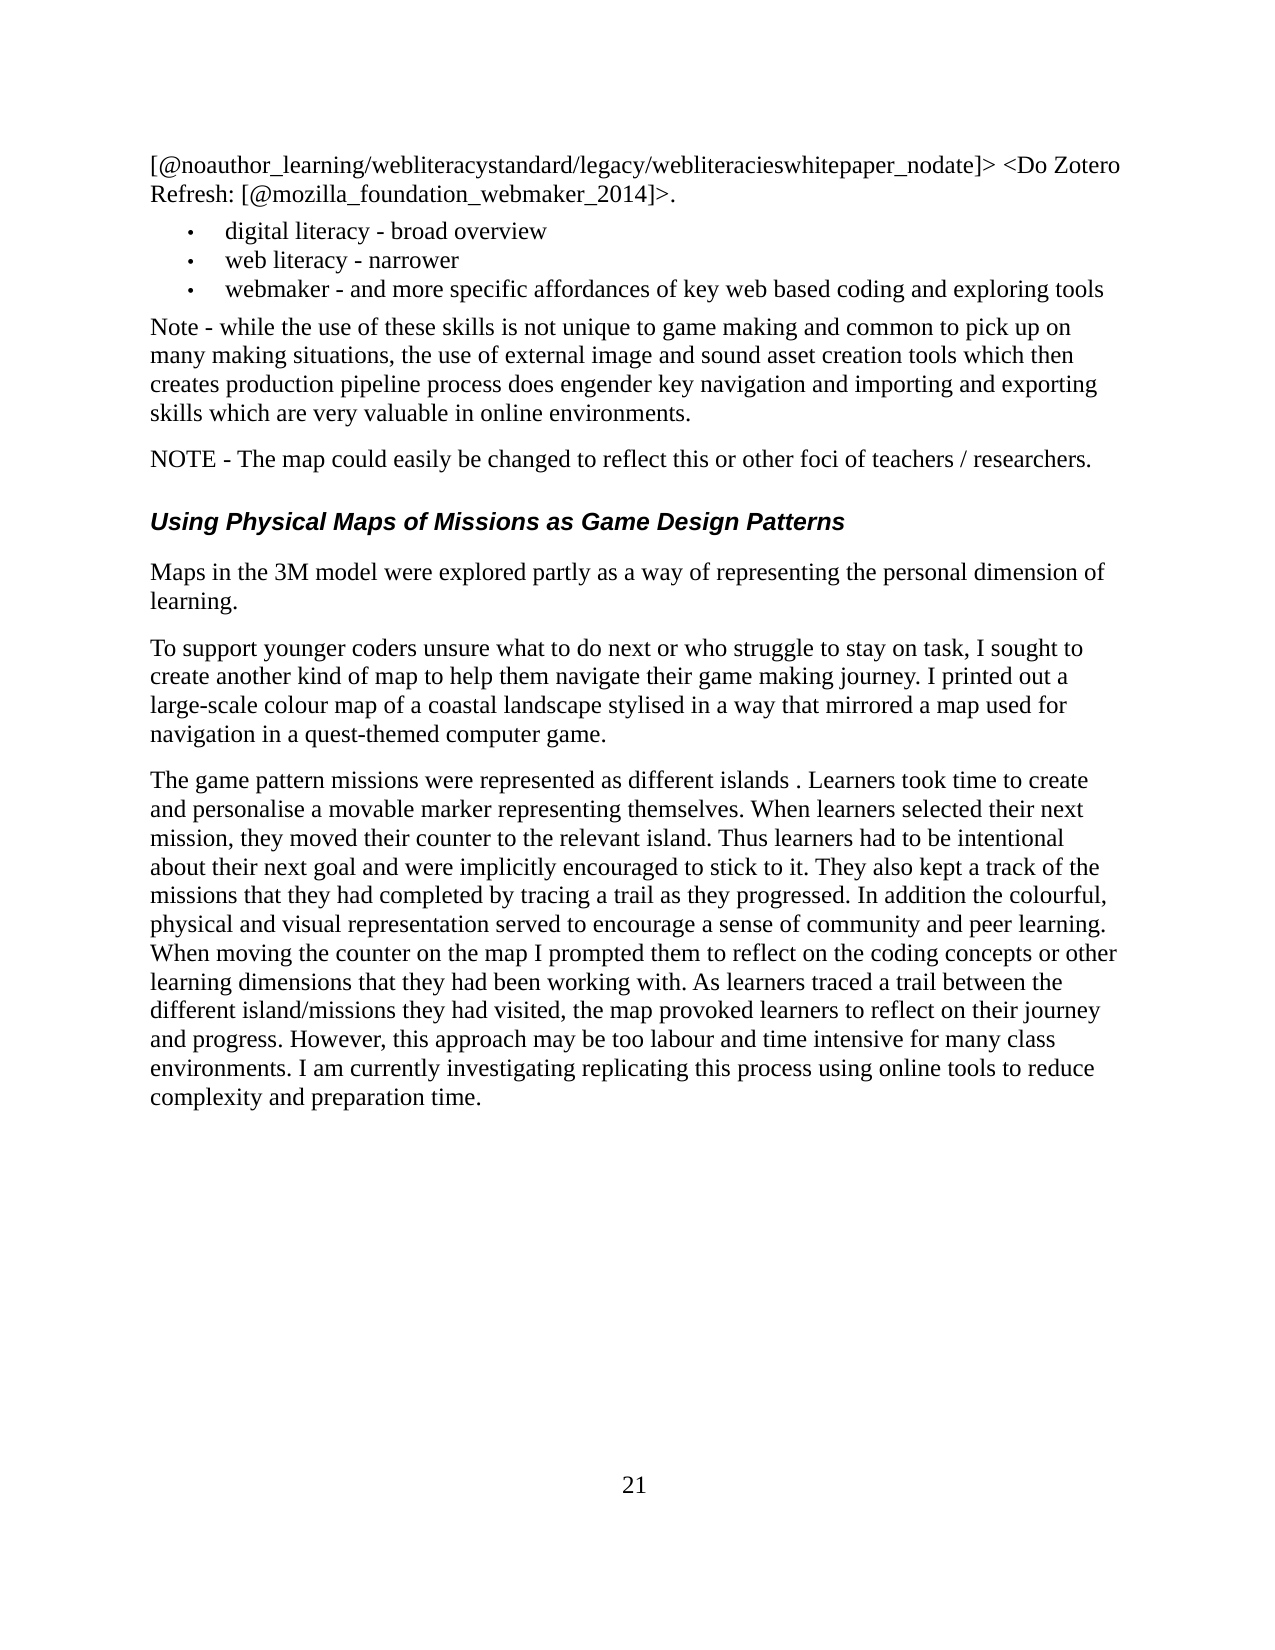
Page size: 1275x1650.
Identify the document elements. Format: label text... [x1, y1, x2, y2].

text Maps in the 3M model were explored partly as a way of representing the personal dimension of learning. [150, 557, 1125, 615]
list digital literacy - broad overview [187, 216, 1125, 245]
subtitle Using Physical Maps of Missions as Game Design Patterns [150, 507, 1125, 536]
list webmaker - and more specific affordances of key web based coding and exploring tools [187, 274, 1125, 303]
list web literacy - narrower [187, 245, 1125, 274]
text [@noauthor_learning/webliteracystandard/legacy/webliteracieswhitepaper_nodate]> <Do Zotero Refresh: [@mozilla_foundation_webmaker_2014]>. [150, 150, 1125, 207]
text Note - while the use of these skills is not unique to game making and common to pick up on many making situations, the use of external image and sound asset creation tools which then creates production pipeline process does engender key navigation and importing and exporting skills which are very valuable in online environments. [150, 312, 1125, 427]
text NOTE - The map could easily be changed to reflect this or other foci of teachers / researchers. [150, 444, 1125, 473]
text To support younger coders unsure what to do next or who struggle to stay on task, I sought to create another kind of map to help them navigate their game making journey. I printed out a large-scale colour map of a coastal landscape stylised in a way that mirrored a map used for navigation in a quest-themed computer game. [150, 633, 1125, 748]
text The game pattern missions were represented as different islands . Learners took time to create and personalise a movable marker representing themselves. When learners selected their next mission, they moved their counter to the relevant island. Thus learners had to be intentional about their next goal and were implicitly encouraged to stick to it. They also kept a track of the missions that they had completed by tracing a trail as they progressed. In addition the colourful, physical and visual representation served to encourage a sense of community and peer learning. When moving the counter on the map I prompted them to reflect on the coding concepts or other learning dimensions that they had been working with. As learners traced a trail between the different island/missions they had visited, the map provoked learners to reflect on their journey and progress. However, this approach may be too labour and time intensive for many class environments. I am currently investigating replicating this process using online tools to reduce complexity and preparation time. [150, 766, 1125, 1111]
